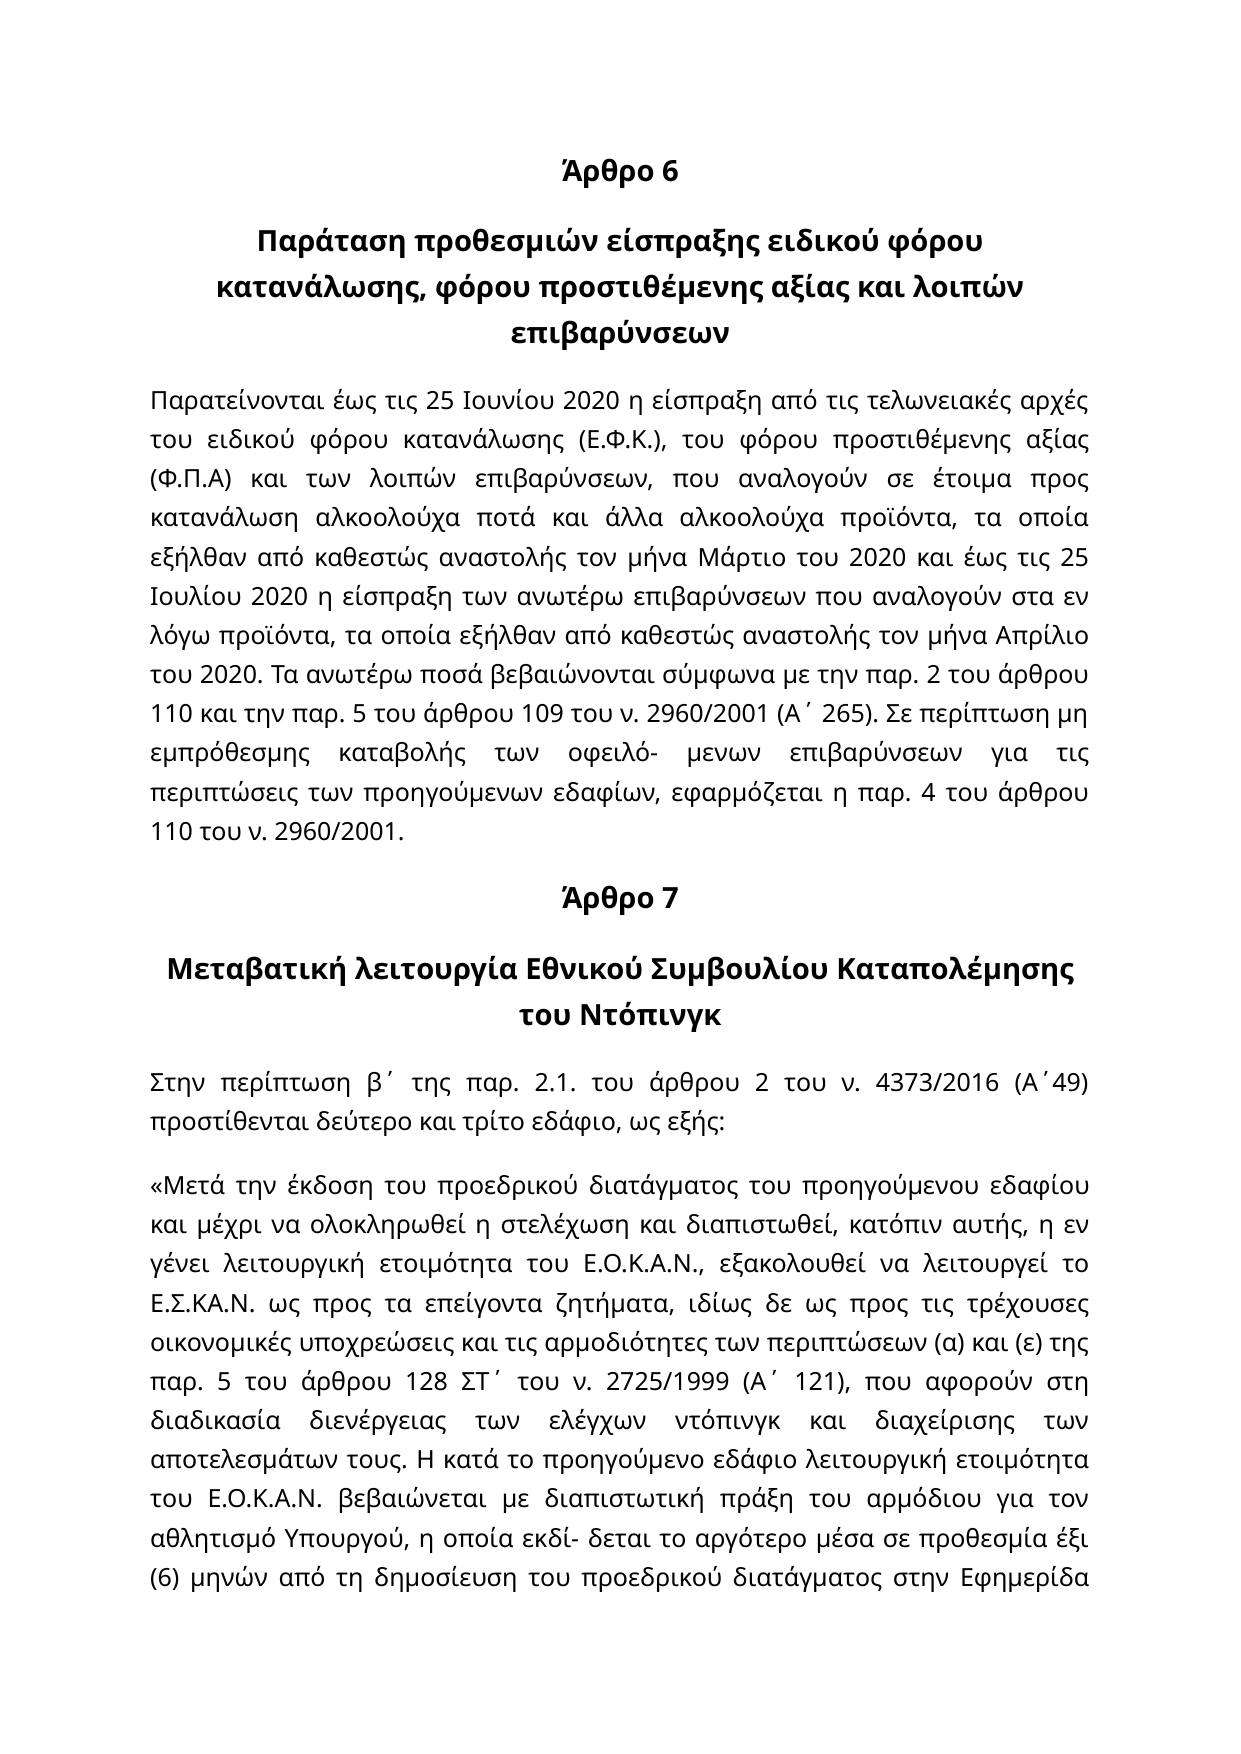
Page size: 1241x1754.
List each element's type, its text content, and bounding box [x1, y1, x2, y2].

subtitle Άρθρο 7 [150, 877, 1090, 917]
subtitle Άρθρο 6 [150, 150, 1090, 190]
subtitle Μεταβατική λειτουργία Εθνικού Συμβουλίου Καταπολέμησης του Ντόπινγκ [150, 948, 1090, 1033]
text Παρατείνονται έως τις 25 Ιουνίου 2020 η είσπραξη από τις τελωνειακές αρχές του ειδικού φόρου κατανάλωσης (Ε.Φ.Κ.), του φόρου προστιθέμενης αξίας (Φ.Π.Α) και των λοιπών επιβαρύνσεων, που αναλογούν σε έτοιμα προς κατανάλωση αλκοολούχα ποτά και άλλα αλκοολούχα προϊόντα, τα οποία εξήλθαν από καθεστώς αναστολής τον μήνα Μάρτιο του 2020 και έως τις 25 Ιουλίου 2020 η είσπραξη των ανωτέρω επιβαρύνσεων που αναλογούν στα εν λόγω προϊόντα, τα οποία εξήλθαν από καθεστώς αναστολής τον μήνα Απρίλιο του 2020. Τα ανωτέρω ποσά βεβαιώνονται σύμφωνα με την παρ. 2 του άρθρου 110 και την παρ. 5 του άρθρου 109 του ν. 2960/2001 (A΄ 265). Σε περίπτωση μη εμπρόθεσμης καταβολής των οφειλό- μενων επιβαρύνσεων για τις περιπτώσεις των προηγούμενων εδαφίων, εφαρμόζεται η παρ. 4 του άρθρου 110 του ν. 2960/2001. [150, 382, 1090, 847]
subtitle Παράταση προθεσμιών είσπραξης ειδικού φόρου κατανάλωσης, φόρου προστιθέμενης αξίας και λοιπών επιβαρύνσεων [150, 221, 1090, 352]
text Στην περίπτωση β΄ της παρ. 2.1. του άρθρου 2 του ν. 4373/2016 (Α΄49) προστίθενται δεύτερο και τρίτο εδάφιο, ως εξής: [150, 1064, 1090, 1138]
text «Μετά την έκδοση του προεδρικού διατάγματος του προηγούμενου εδαφίου και μέχρι να ολοκληρωθεί η στελέχωση και διαπιστωθεί, κατόπιν αυτής, η εν γένει λειτουργική ετοιμότητα του Ε.Ο.Κ.Α.Ν., εξακολουθεί να λειτουργεί το Ε.Σ.ΚΑ.Ν. ως προς τα επείγοντα ζητήματα, ιδίως δε ως προς τις τρέχουσες οικονομικές υποχρεώσεις και τις αρμοδιότητες των περιπτώσεων (α) και (ε) της παρ. 5 του άρθρου 128 ΣΤ΄ του ν. 2725/1999 (Α΄ 121), που αφορούν στη διαδικασία διενέργειας των ελέγχων ντόπινγκ και διαχείρισης των αποτελεσμάτων τους. Η κατά το προηγούμενο εδάφιο λειτουργική ετοιμότητα του Ε.Ο.Κ.Α.Ν. βεβαιώνεται με διαπιστωτική πράξη του αρμόδιου για τον αθλητισμό Υπουργού, η οποία εκδί- δεται το αργότερο μέσα σε προθεσμία έξι (6) μηνών από τη δημοσίευση του προεδρικού διατάγματος στην Εφημερίδα [150, 1168, 1090, 1593]
